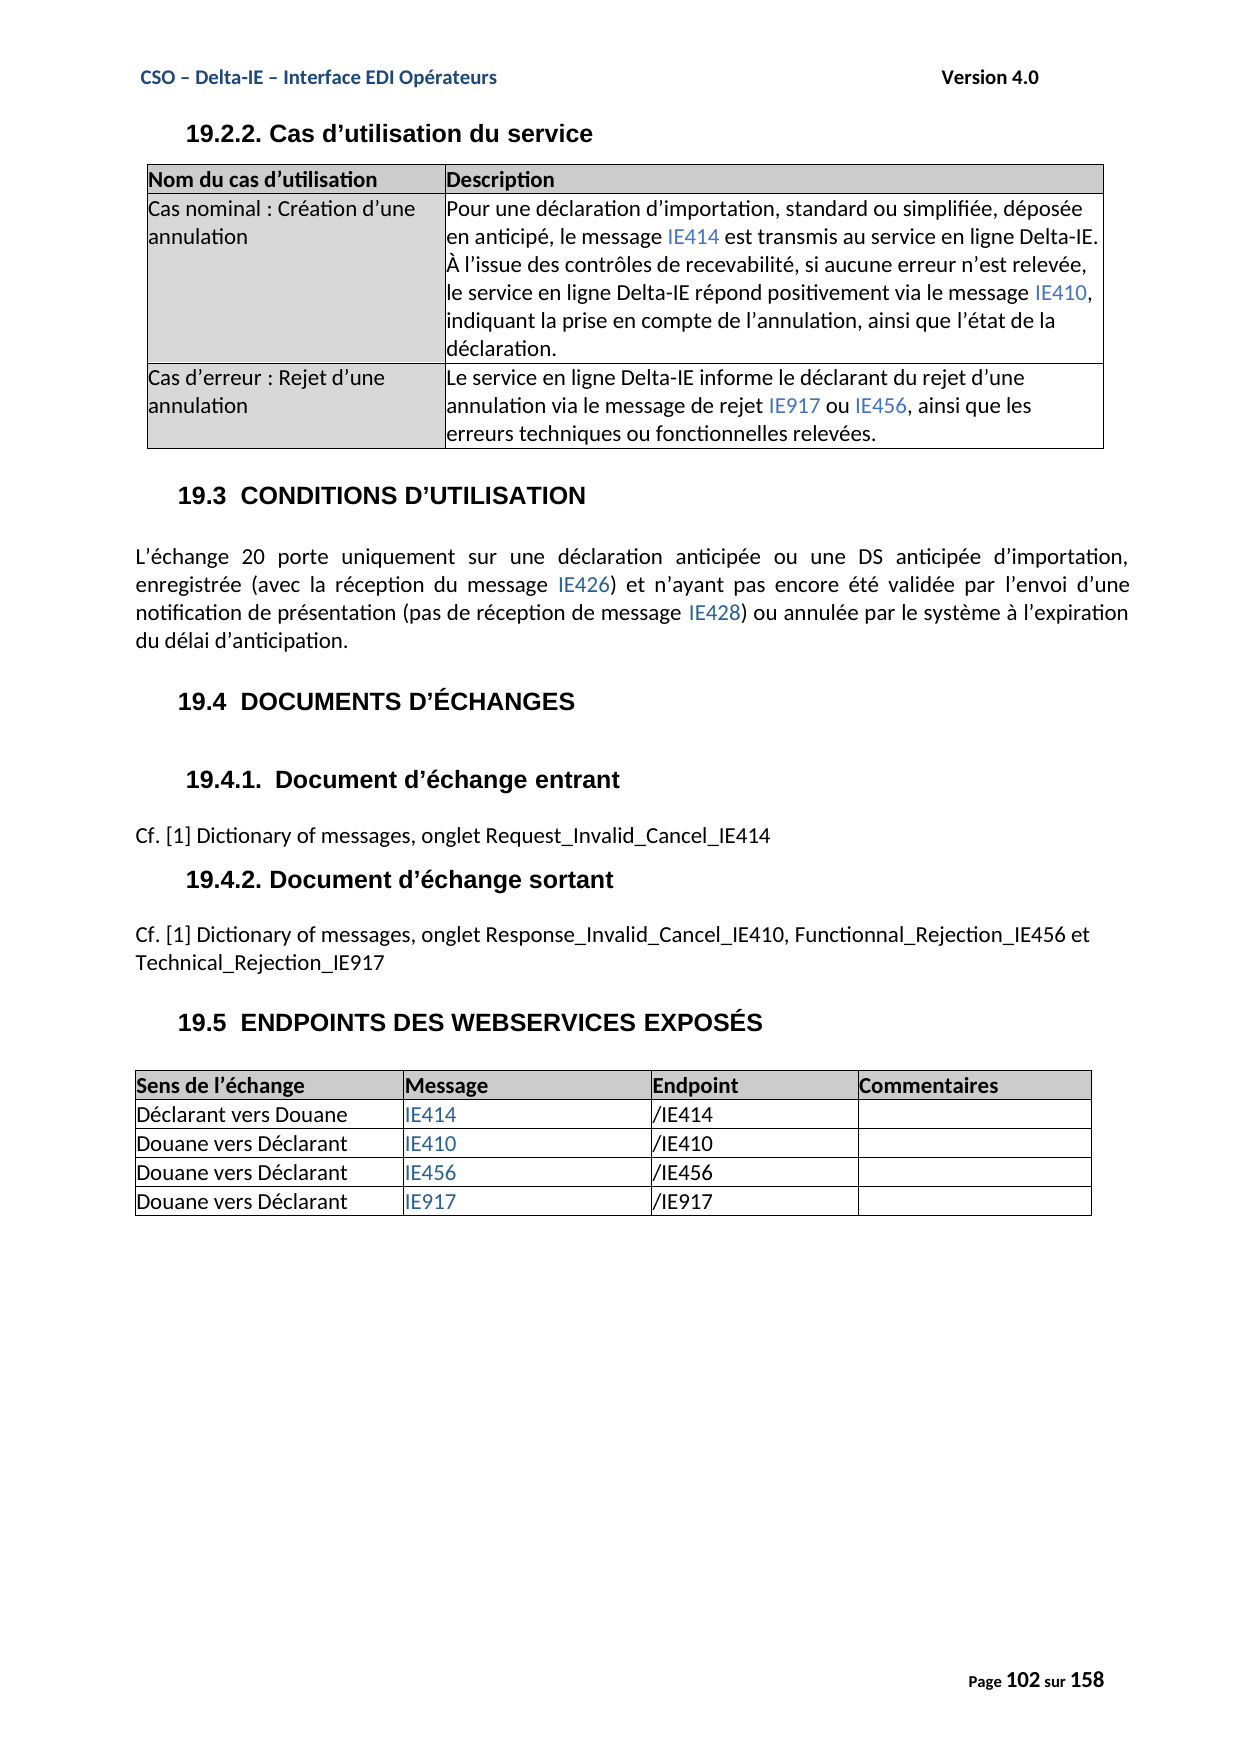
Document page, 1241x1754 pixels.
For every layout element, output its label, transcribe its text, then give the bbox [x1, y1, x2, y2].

table_cell IE414 [404, 1100, 651, 1128]
table_cell IE917 [404, 1187, 651, 1215]
table_header Nom du cas d’utilisation [148, 165, 445, 193]
table_cell [859, 1129, 1091, 1157]
table_header Sens de l’échange [136, 1071, 403, 1099]
subtitle CONDITIONS D’UTILISATION [171, 481, 1130, 510]
table_cell Douane vers Déclarant [136, 1158, 403, 1186]
table_cell /IE414 [652, 1100, 858, 1128]
subtitle Document d’échange sortant [186, 865, 1130, 894]
table_cell Cas d’erreur : Rejet d’une annulation [148, 364, 445, 448]
table_cell Cas nominal : Création d’une annulation [148, 194, 445, 362]
table_cell Douane vers Déclarant [136, 1187, 403, 1215]
subtitle DOCUMENTS D’ÉCHANGES [171, 687, 1130, 716]
table_cell IE410 [404, 1129, 651, 1157]
table_cell Pour une déclaration d’importation, standard ou simplifiée, déposée en anticipé, le message IE414 est transmis au service en ligne Delta-IE. À l’issue des contrôles de recevabilité, si aucune erreur n’est relevée, le service en ligne Delta-IE répond positivement via le message IE410, indiquant la prise en compte de l’annulation, ainsi que l’état de la déclaration. [446, 194, 1103, 362]
subtitle Cas d’utilisation du service [186, 119, 1130, 148]
table_header Description [446, 165, 1103, 193]
table_cell /IE917 [652, 1187, 858, 1215]
table_header Endpoint [652, 1071, 858, 1099]
table_cell /IE456 [652, 1158, 858, 1186]
subtitle ENDPOINTS DES WEBSERVICES EXPOSÉS [171, 1008, 1130, 1037]
text Cf. [1] Dictionary of messages, onglet Response_Invalid_Cancel_IE410, Functionnal_Rejection_IE456 et Technical_Rejection_IE917 [135, 920, 1130, 976]
table_cell Douane vers Déclarant [136, 1129, 403, 1157]
table_cell Le service en ligne Delta-IE informe le déclarant du rejet d’une annulation via le message de rejet IE917 ou IE456, ainsi que les erreurs techniques ou fonctionnelles relevées. [446, 364, 1103, 448]
table_header Commentaires [859, 1071, 1091, 1099]
table_cell [859, 1100, 1091, 1128]
text L’échange 20 porte uniquement sur une déclaration anticipée ou une DS anticipée d’importation, enregistrée (avec la réception du message IE426) et n’ayant pas encore été validée par l’envoi d’une notification de présentation (pas de réception de message IE428) ou annulée par le système à l’expiration du délai d’anticipation. [135, 542, 1130, 654]
table_cell [859, 1187, 1091, 1215]
table_cell [859, 1158, 1091, 1186]
table_header Message [404, 1071, 651, 1099]
table_cell IE456 [404, 1158, 651, 1186]
text Cf. [1] Dictionary of messages, onglet Request_Invalid_Cancel_IE414 [135, 821, 1130, 849]
table_cell Déclarant vers Douane [136, 1100, 403, 1128]
subtitle Document d’échange entrant [186, 764, 1130, 795]
table_cell /IE410 [652, 1129, 858, 1157]
